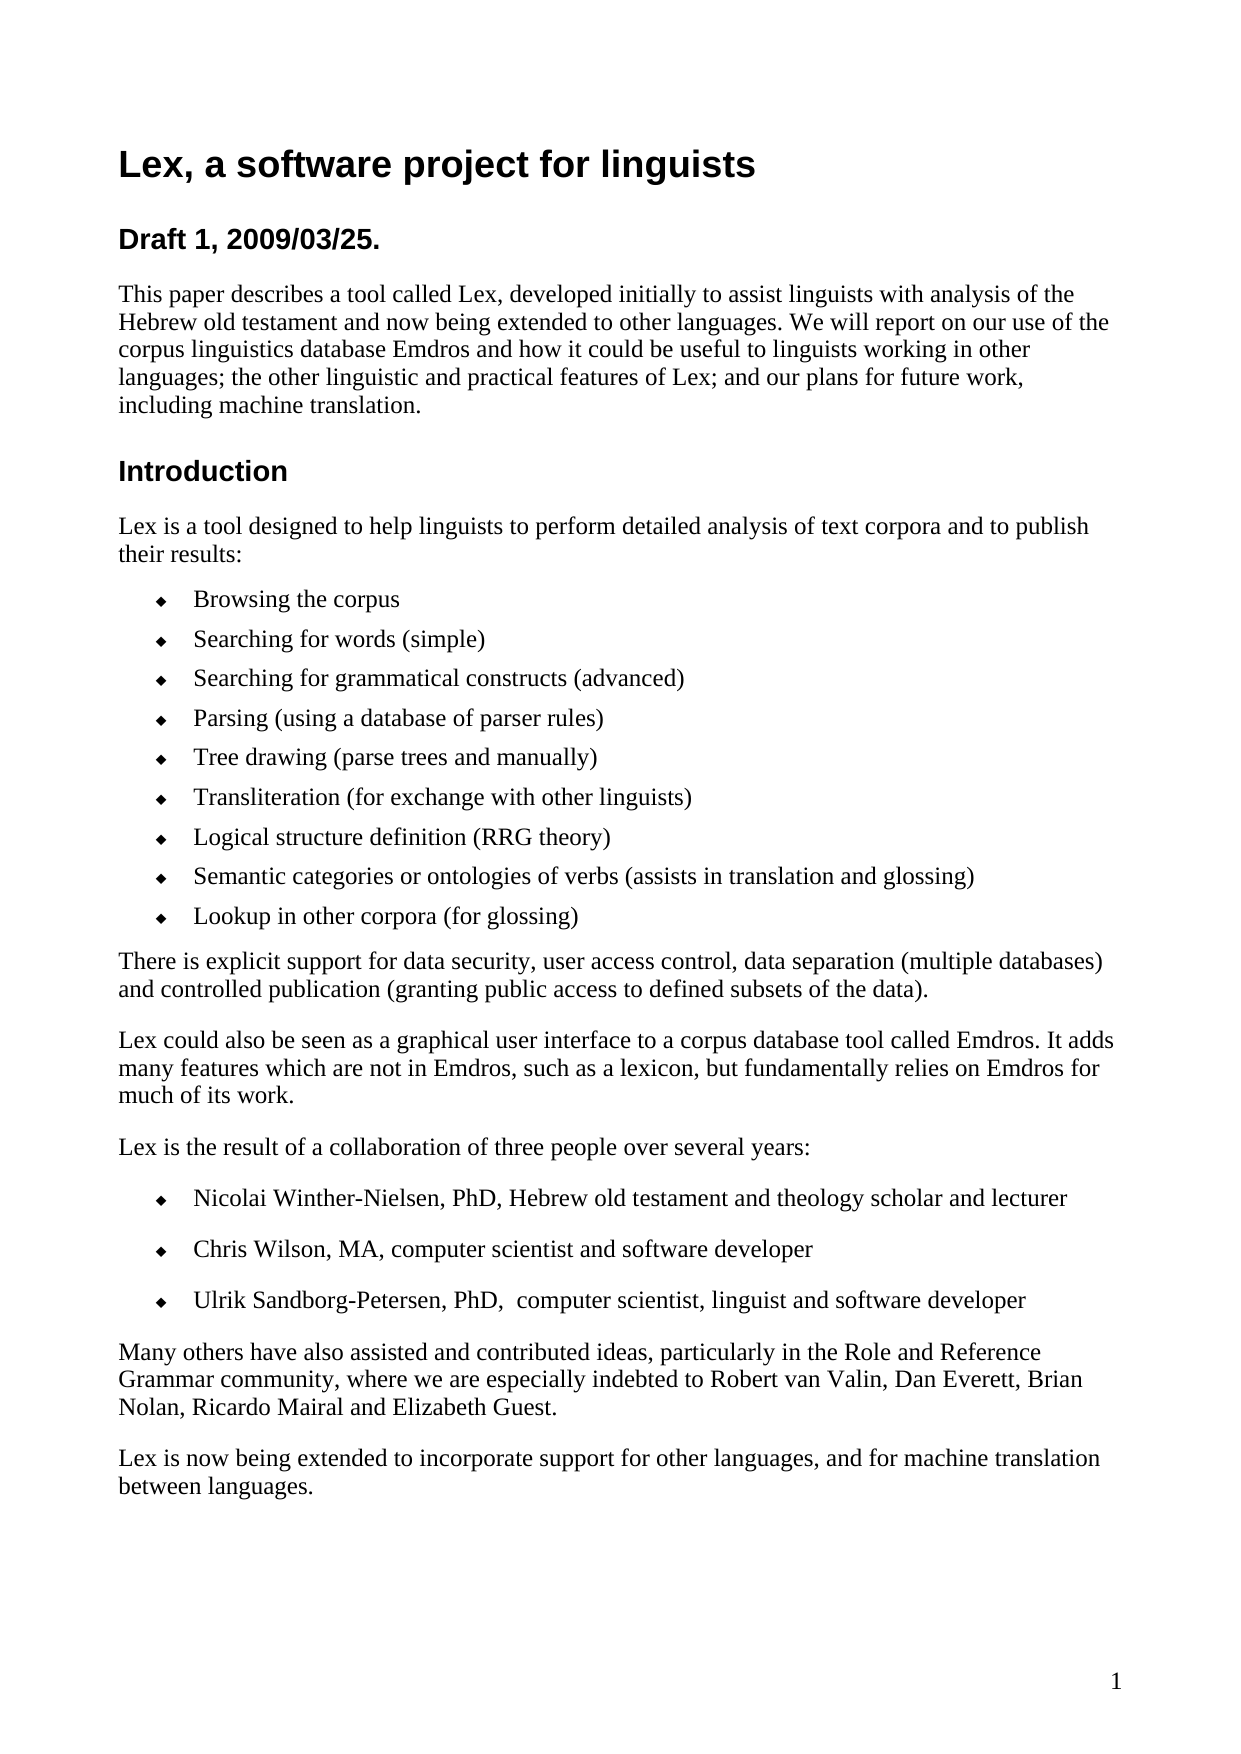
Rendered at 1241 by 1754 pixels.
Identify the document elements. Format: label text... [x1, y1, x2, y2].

text Lex is a tool designed to help linguists to perform detailed analysis of text corpora and to publish their results: [118, 512, 1122, 567]
text Many others have also assisted and contributed ideas, particularly in the Role and Reference Grammar community, where we are especially indebted to Robert van Valin, Dan Everett, Brian Nolan, Ricardo Mairal and Elizabeth Guest. [118, 1338, 1122, 1421]
list Nicolai Winther-Nielsen, PhD, Hebrew old testament and theology scholar and lecturer [156, 1184, 1122, 1212]
list Logical structure definition (RRG theory) [156, 823, 1122, 850]
list Searching for grammatical constructs (advanced) [156, 664, 1122, 692]
list Lookup in other corpora (for glossing) [156, 902, 1122, 929]
list Browsing the corpus [156, 585, 1122, 613]
text Lex could also be seen as a graphical user interface to a corpus database tool called Emdros. It adds many features which are not in Emdros, such as a lexicon, but fundamentally relies on Emdros for much of its work. [118, 1026, 1122, 1109]
text Lex is the result of a collaboration of three people over several years: [118, 1133, 1122, 1161]
list Parsing (using a database of parser rules) [156, 704, 1122, 732]
subtitle Introduction [118, 455, 1122, 488]
text This paper describes a tool called Lex, developed initially to assist linguists with analysis of the Hebrew old testament and now being extended to other languages. We will report on our use of the corpus linguistics database Emdros and how it could be useful to linguists working in other languages; the other linguistic and practical features of Lex; and our plans for future work, including machine translation. [118, 280, 1122, 418]
list Searching for words (simple) [156, 625, 1122, 652]
list Semantic categories or ontologies of verbs (assists in translation and glossing) [156, 862, 1122, 890]
text There is explicit support for data security, user access control, data separation (multiple databases) and controlled publication (granting public access to defined subsets of the data). [118, 947, 1122, 1003]
text Lex is now being extended to incorporate support for other languages, and for machine translation between languages. [118, 1444, 1122, 1500]
list Chris Wilson, MA, computer scientist and software developer [156, 1235, 1122, 1263]
list Ulrik Sandborg-Petersen, PhD, computer scientist, linguist and software developer [156, 1287, 1122, 1314]
list Transliteration (for exchange with other linguists) [156, 783, 1122, 811]
subtitle Lex, a software project for linguists [118, 143, 1122, 186]
list Tree drawing (parse trees and manually) [156, 743, 1122, 771]
subtitle Draft 1, 2009/03/25. [118, 223, 1122, 256]
